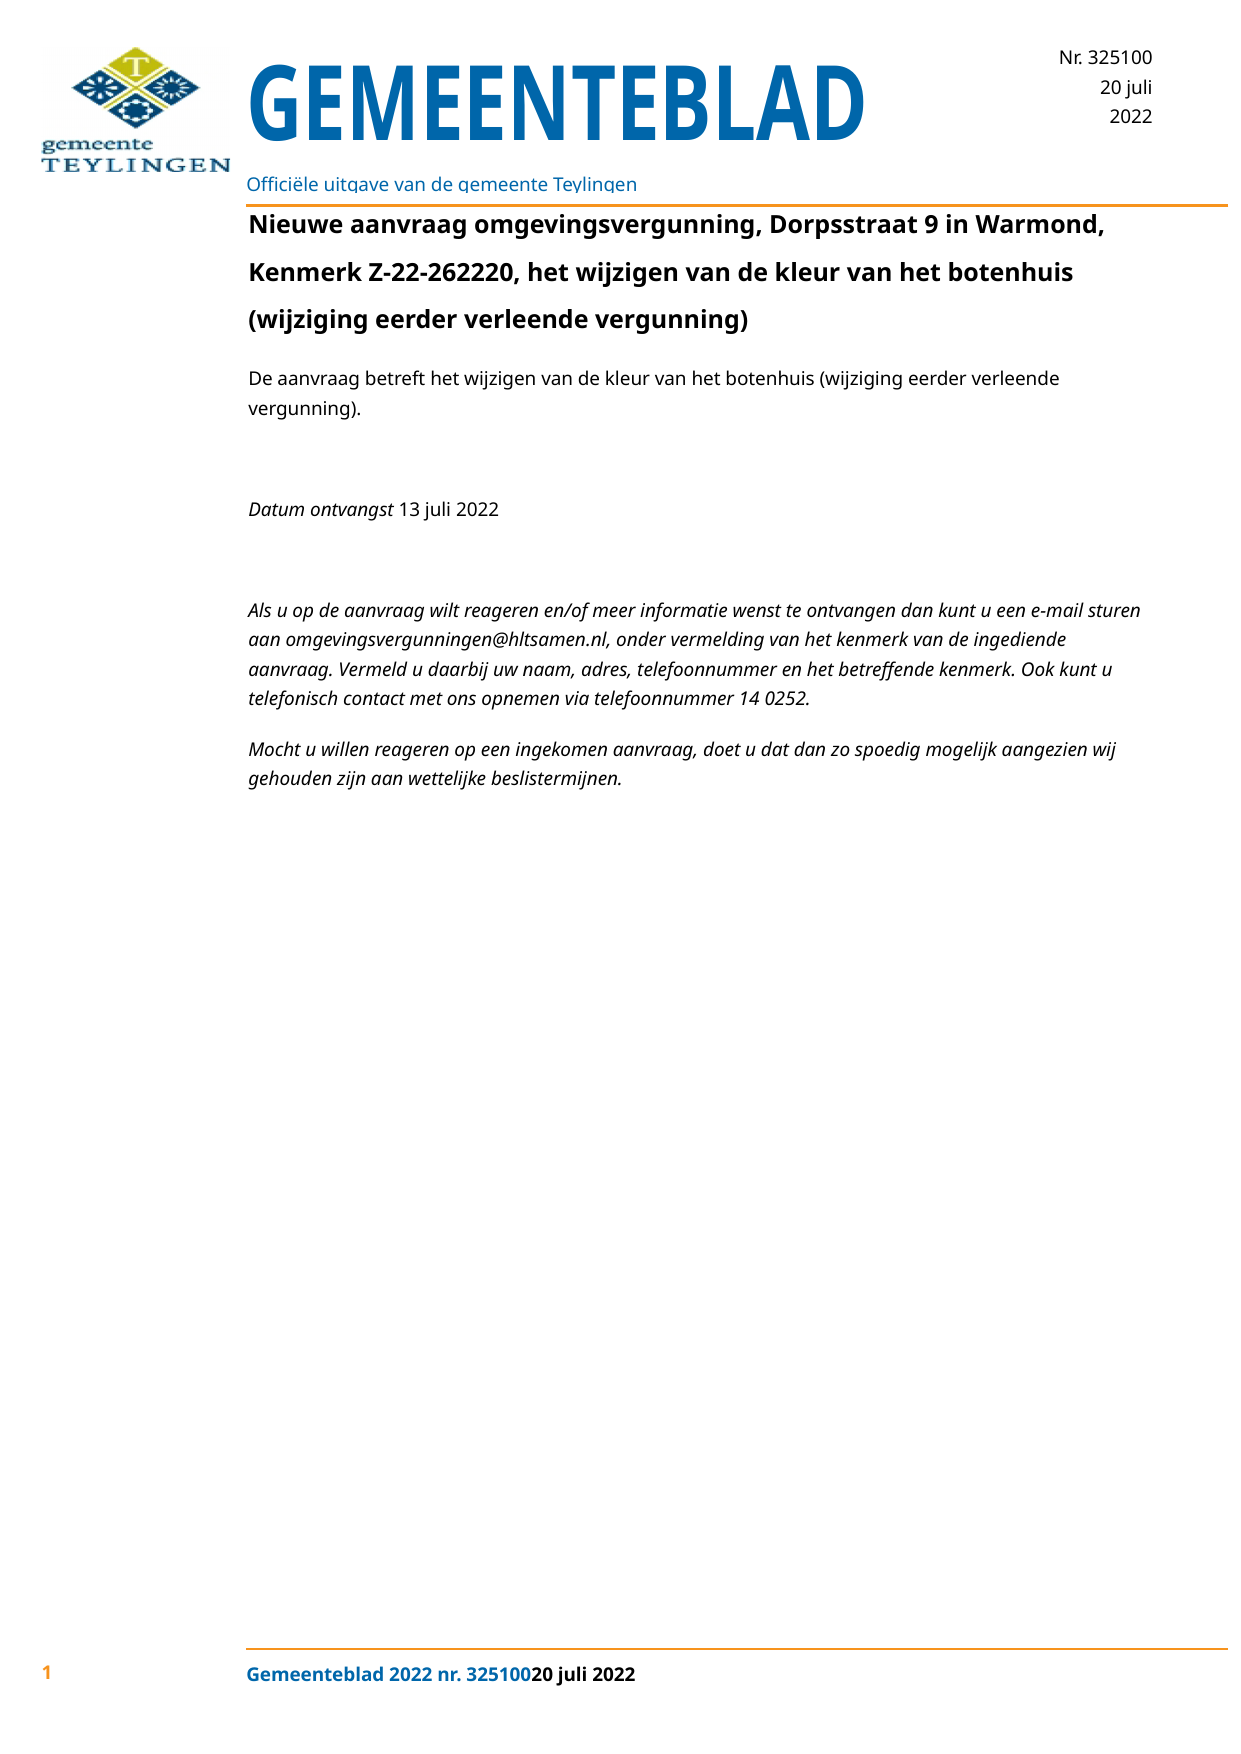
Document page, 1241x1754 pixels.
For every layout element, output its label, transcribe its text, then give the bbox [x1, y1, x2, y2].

picture [41, 47, 231, 172]
text Mocht u willen reageren op een ingekomen aanvraag, doet u dat dan zo spoedig mogelijk aangezien wij gehouden zijn aan wettelijke beslistermijnen. [248, 736, 1152, 791]
text Als u op de aanvraag wilt reageren en/of meer informatie wenst te ontvangen dan kunt u een e-mail sturen aan omgevingsvergunningen@hltsamen.nl, onder vermelding van het kenmerk van de ingediende aanvraag. Vermeld u daarbij uw naam, adres, telefoonnummer en het betreffende kenmerk. Ook kunt u telefonisch contact met ons opnemen via telefoonnummer 14 0252. [248, 597, 1152, 711]
text De aanvraag betreft het wijzigen van de kleur van het botenhuis (wijziging eerder verleende vergunning). [248, 366, 1152, 421]
text Datum ontvangst 13 juli 2022 [248, 496, 1152, 522]
text Nieuwe aanvraag omgevingsvergunning, Dorpsstraat 9 in Warmond, Kenmerk Z-22-262220, het wijzigen van de kleur van het botenhuis (wijziging eerder verleende vergunning) [248, 207, 1152, 336]
